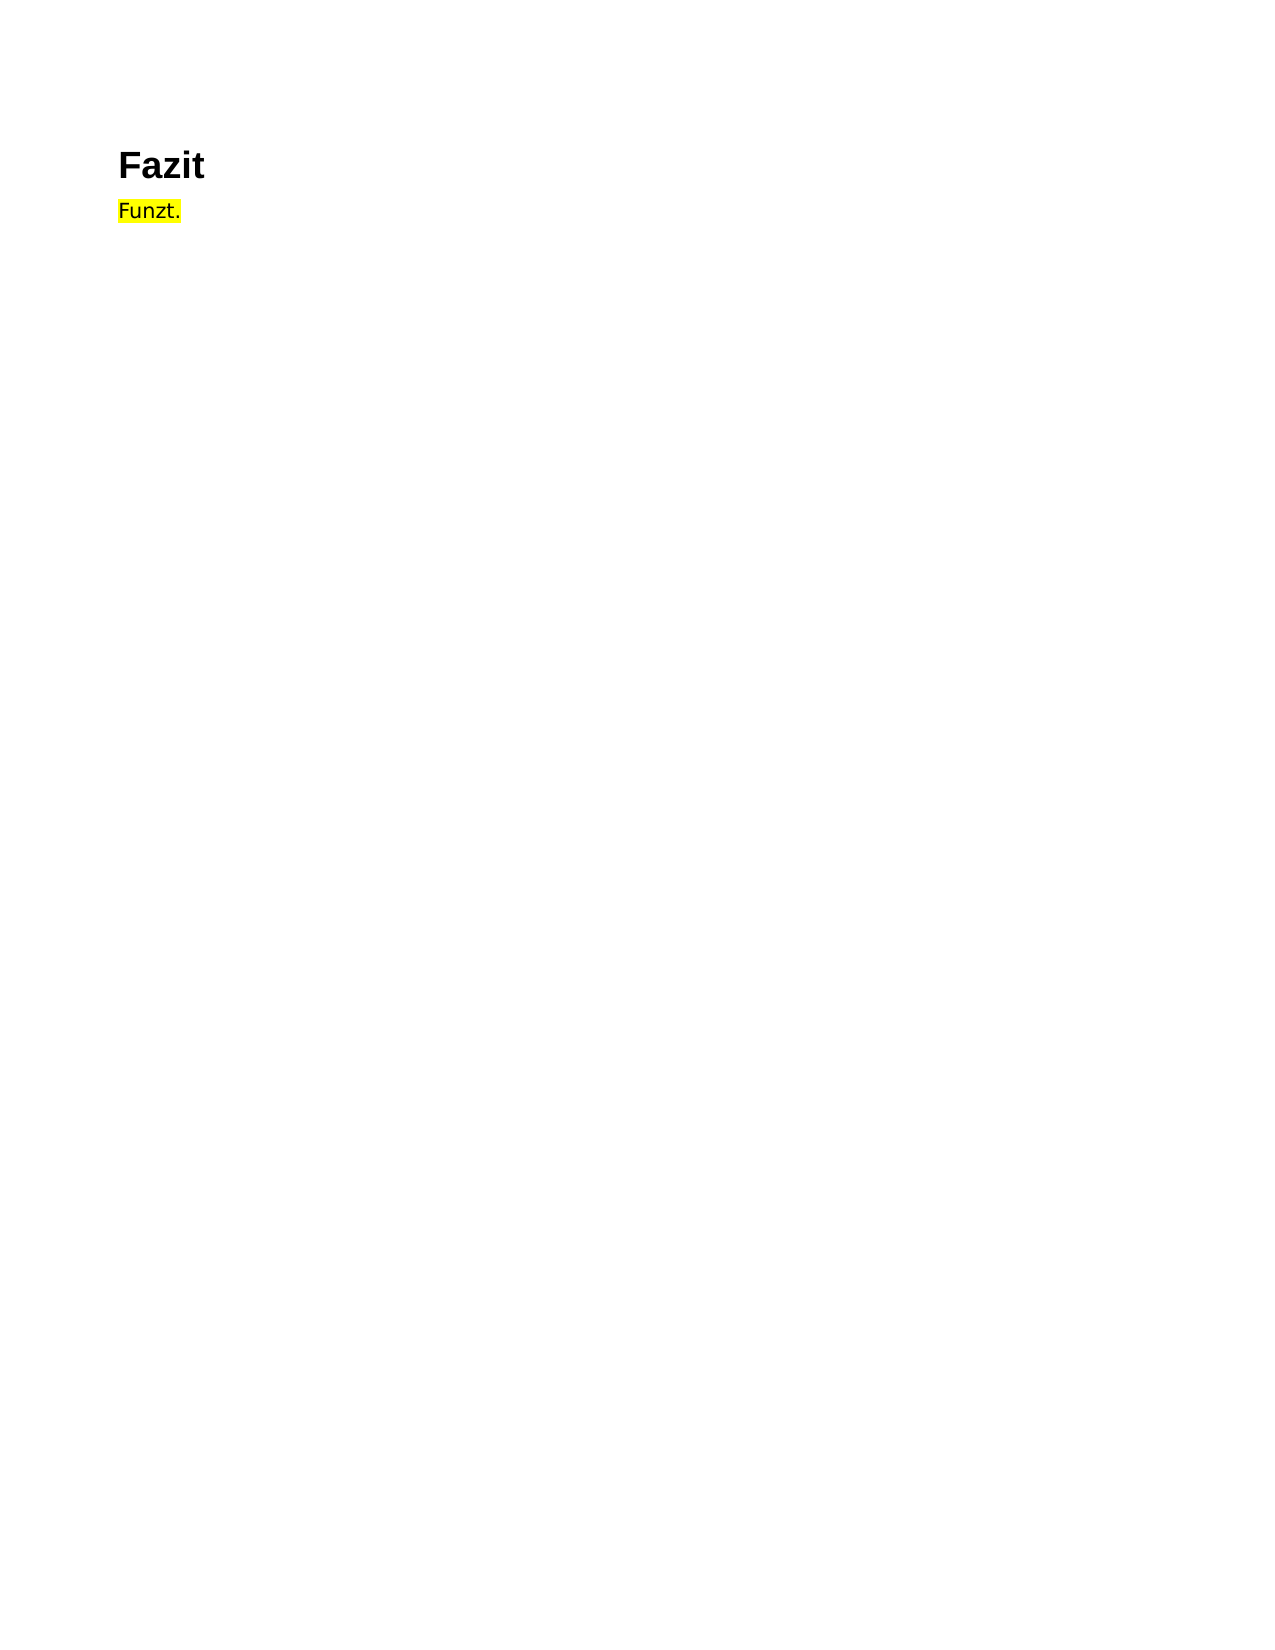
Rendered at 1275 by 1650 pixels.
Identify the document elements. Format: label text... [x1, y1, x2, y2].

text Funzt. [118, 199, 1157, 223]
subtitle Fazit [118, 143, 1157, 187]
